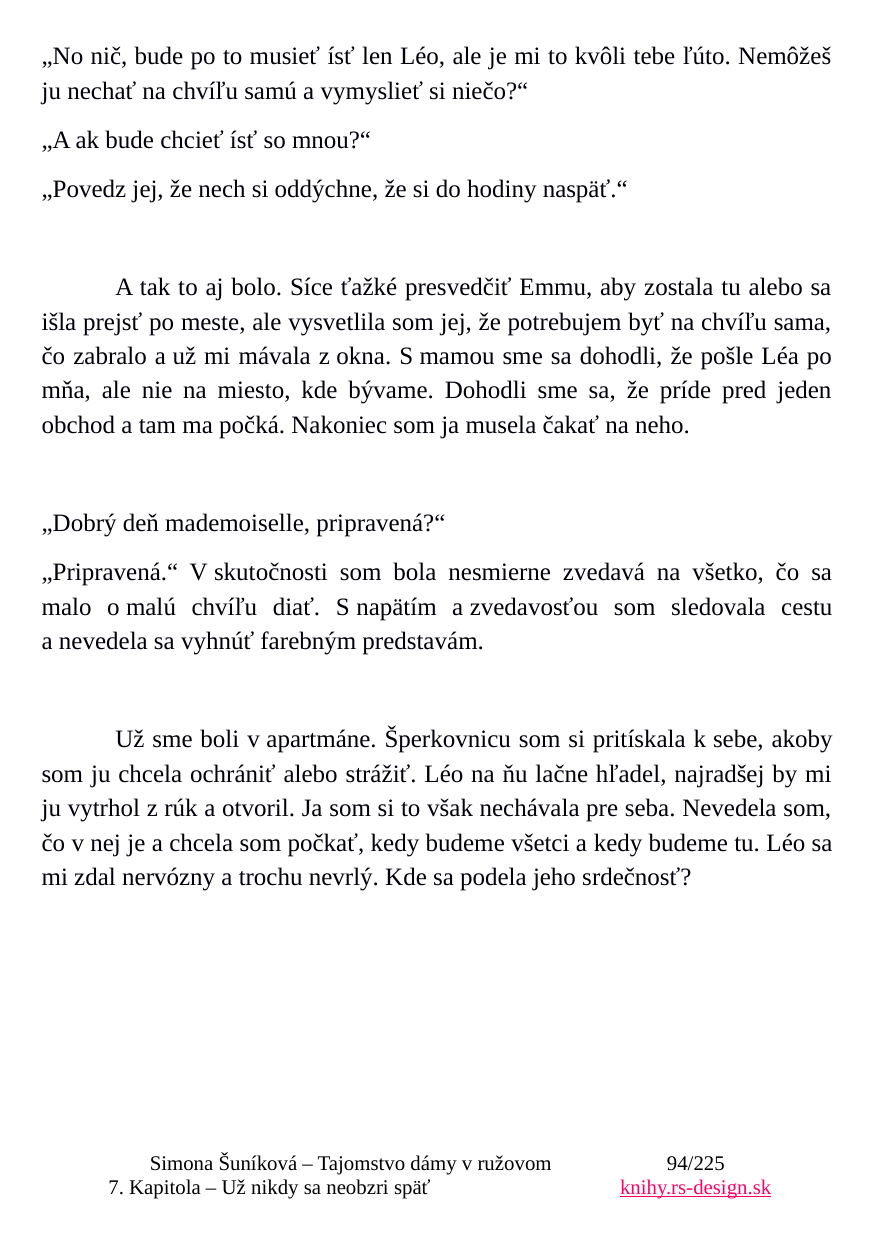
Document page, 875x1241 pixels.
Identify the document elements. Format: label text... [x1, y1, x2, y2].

text Už sme boli v apartmáne. Šperkovnicu som si pritískala k sebe, akoby som ju chcela ochrániť alebo strážiť. Léo na ňu lačne hľadel, najradšej by mi ju vytrhol z rúk a otvoril. Ja som si to však nechávala pre seba. Nevedela som, čo v nej je a chcela som počkať, kedy budeme všetci a kedy budeme tu. Léo sa mi zdal nervózny a trochu nevrlý. Kde sa podela jeho srdečnosť? [41, 724, 833, 891]
text „No nič, bude po to musieť ísť len Léo, ale je mi to kvôli tebe ľúto. Nemôžeš ju nechať na chvíľu samú a vymyslieť si niečo?“ [41, 41, 833, 104]
text A tak to aj bolo. Síce ťažké presvedčiť Emmu, aby zostala tu alebo sa išla prejsť po meste, ale vysvetlila som jej, že potrebujem byť na chvíľu sama, čo zabralo a už mi mávala z okna. S mamou sme sa dohodli, že pošle Léa po mňa, ale nie na miesto, kde bývame. Dohodli sme sa, že príde pred jeden obchod a tam ma počká. Nakoniec som ja musela čakať na neho. [41, 272, 833, 439]
text „Povedz jej, že nech si oddýchne, že si do hodiny naspäť.“ [41, 174, 833, 203]
text „Dobrý deň mademoiselle, pripravená?“ [41, 508, 833, 537]
text „A ak bude chcieť ísť so mnou?“ [41, 125, 833, 154]
text „Pripravená.“ V skutočnosti som bola nesmierne zvedavá na všetko, čo sa malo o malú chvíľu diať. S napätím a zvedavosťou som sledovala cestu a nevedela sa vyhnúť farebným predstavám. [41, 557, 833, 655]
